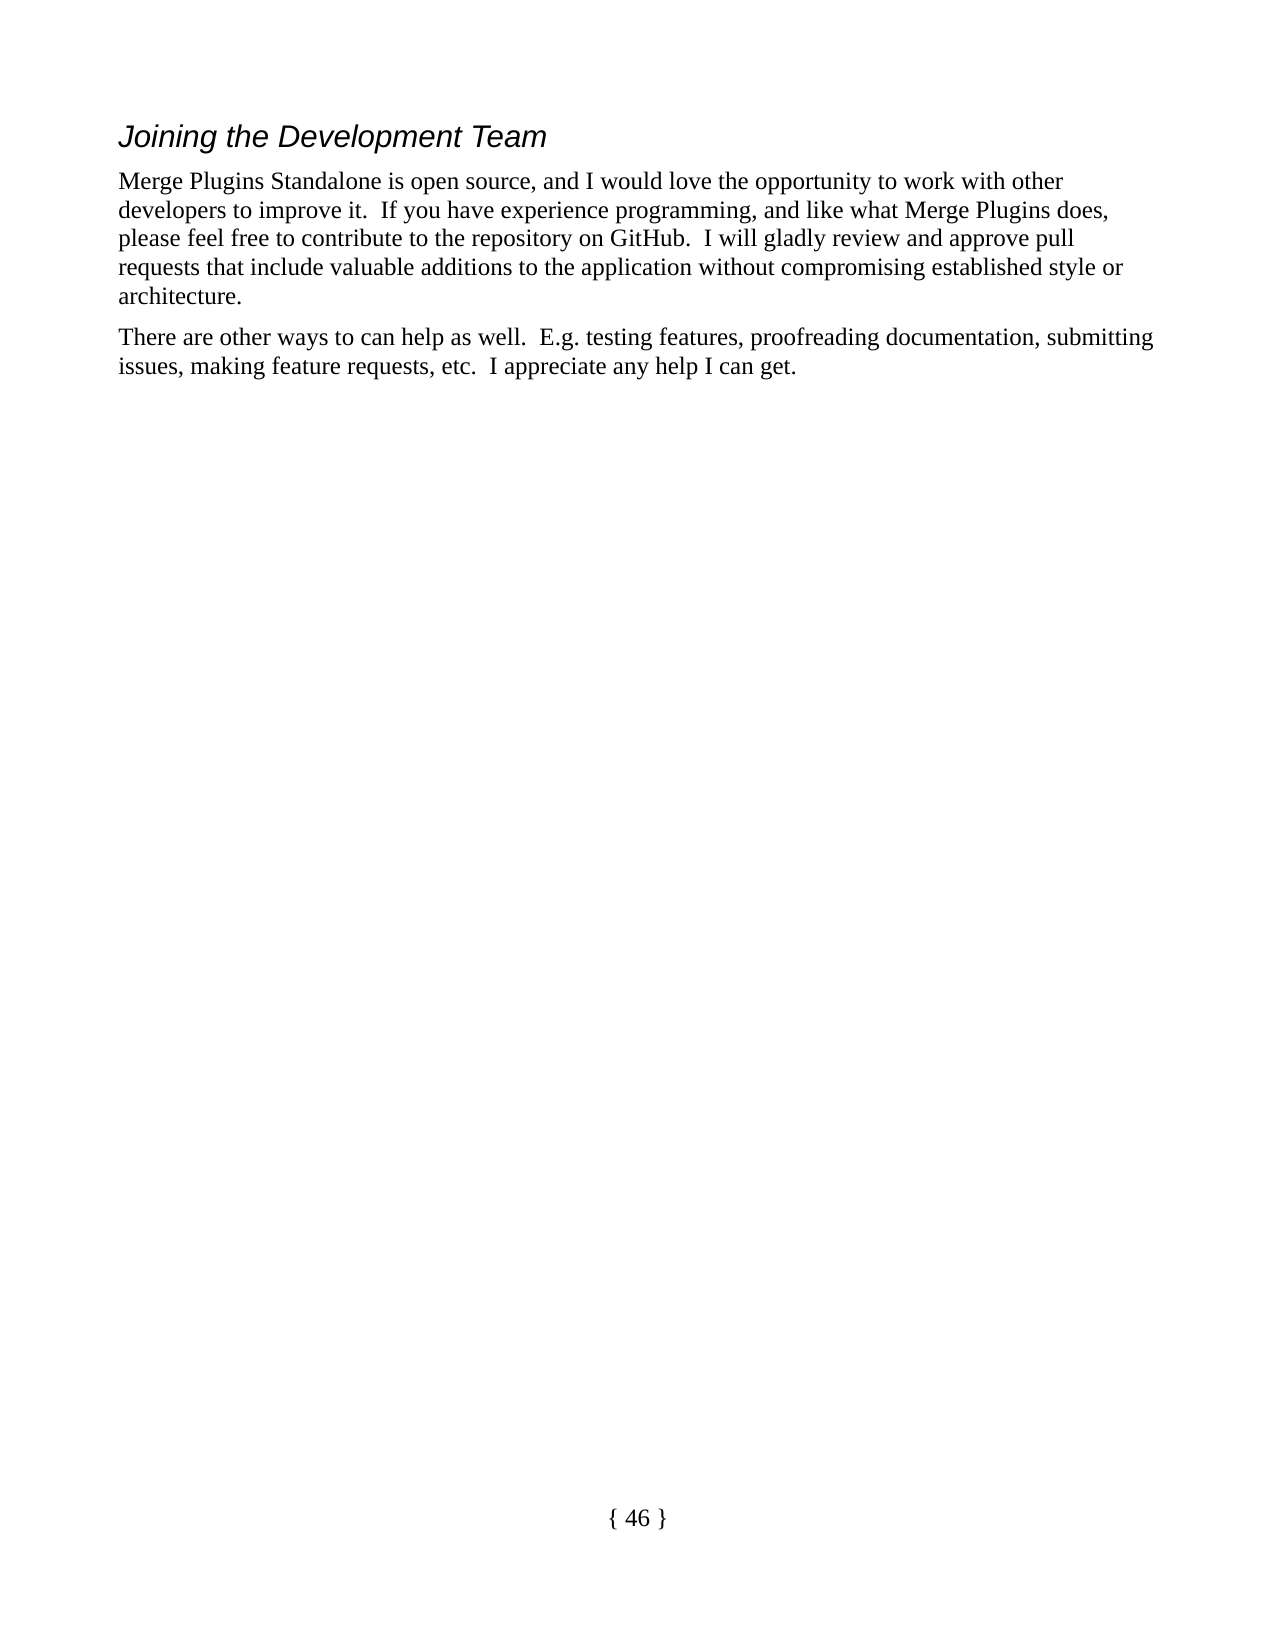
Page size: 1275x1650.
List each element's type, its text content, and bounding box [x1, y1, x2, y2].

subtitle Joining the Development Team [118, 118, 1157, 154]
text Merge Plugins Standalone is open source, and I would love the opportunity to work with other developers to improve it. If you have experience programming, and like what Merge Plugins does, please feel free to contribute to the repository on GitHub. I will gladly review and approve pull requests that include valuable additions to the application without compromising established style or architecture. [118, 166, 1157, 310]
text There are other ways to can help as well. E.g. testing features, proofreading documentation, submitting issues, making feature requests, etc. I appreciate any help I can get. [118, 322, 1157, 380]
